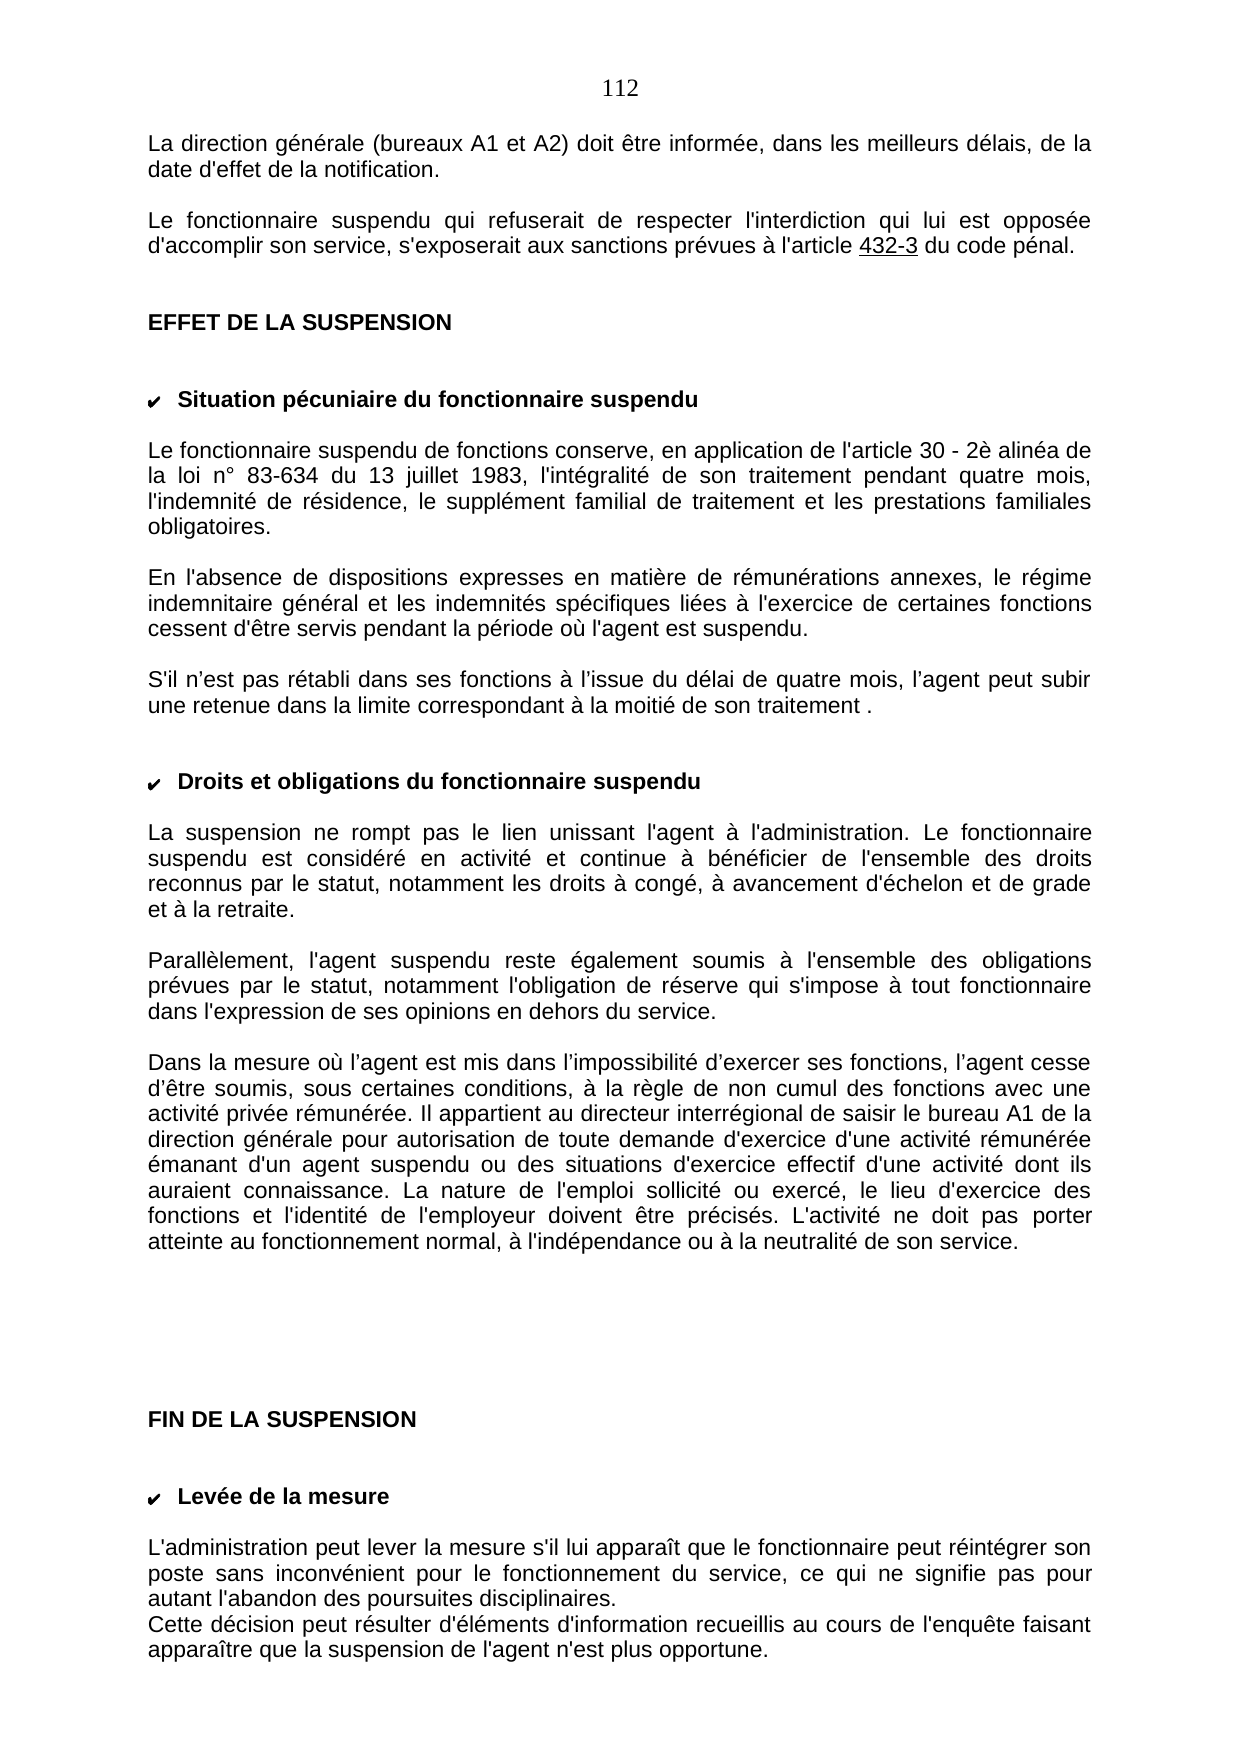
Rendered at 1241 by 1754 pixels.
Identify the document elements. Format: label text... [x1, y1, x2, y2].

text La suspension ne rompt pas le lien unissant l'agent à l'administration. Le fonctionnaire suspendu est considéré en activité et continue à bénéficier de l'ensemble des droits reconnus par le statut, notamment les droits à congé, à avancement d'échelon et de grade et à la retraite. [148, 820, 1092, 922]
text En l'absence de dispositions expresses en matière de rémunérations annexes, le régime indemnitaire général et les indemnités spécifiques liées à l'exercice de certaines fonctions cessent d'être servis pendant la période où l'agent est suspendu. [148, 565, 1092, 641]
text S'il n’est pas rétabli dans ses fonctions à l’issue du délai de quatre mois, l’agent peut subir une retenue dans la limite correspondant à la moitié de son traitement . [148, 667, 1092, 718]
text Dans la mesure où l’agent est mis dans l’impossibilité d’exercer ses fonctions, l’agent cesse d’être soumis, sous certaines conditions, à la règle de non cumul des fonctions avec une activité privée rémunérée. Il appartient au directeur interrégional de saisir le bureau A1 de la direction générale pour autorisation de toute demande d'exercice d'une activité rémunérée émanant d'un agent suspendu ou des situations d'exercice effectif d'une activité dont ils auraient connaissance. La nature de l'emploi sollicité ou exercé, le lieu d'exercice des fonctions et l'identité de l'employeur doivent être précisés. L'activité ne doit pas porter atteinte au fonctionnement normal, à l'indépendance ou à la neutralité de son service. [148, 1050, 1092, 1254]
text Cette décision peut résulter d'éléments d'information recueillis au cours de l'enquête faisant apparaître que la suspension de l'agent n'est plus opportune. [148, 1611, 1092, 1662]
text EFFET DE LA SUSPENSION [148, 310, 1092, 335]
list Situation pécuniaire du fonctionnaire suspendu [148, 386, 1092, 412]
list Droits et obligations du fonctionnaire suspendu [148, 769, 1092, 794]
text Le fonctionnaire suspendu qui refuserait de respecter l'interdiction qui lui est opposée d'accomplir son service, s'exposerait aux sanctions prévues à l'article 432-3 du code pénal. [148, 208, 1092, 259]
text Parallèlement, l'agent suspendu reste également soumis à l'ensemble des obligations prévues par le statut, notamment l'obligation de réserve qui s'impose à tout fonctionnaire dans l'expression de ses opinions en dehors du service. [148, 948, 1092, 1024]
text FIN DE LA SUSPENSION [148, 1407, 1092, 1433]
text Le fonctionnaire suspendu de fonctions conserve, en application de l'article 30 - 2è alinéa de la loi n° 83-634 du 13 juillet 1983, l'intégralité de son traitement pendant quatre mois, l'indemnité de résidence, le supplément familial de traitement et les prestations familiales obligatoires. [148, 437, 1092, 539]
text La direction générale (bureaux A1 et A2) doit être informée, dans les meilleurs délais, de la date d'effet de la notification. [148, 131, 1092, 182]
text L'administration peut lever la mesure s'il lui apparaît que le fonctionnaire peut réintégrer son poste sans inconvénient pour le fonctionnement du service, ce qui ne signifie pas pour autant l'abandon des poursuites disciplinaires. [148, 1535, 1092, 1611]
list Levée de la mesure [148, 1484, 1092, 1509]
